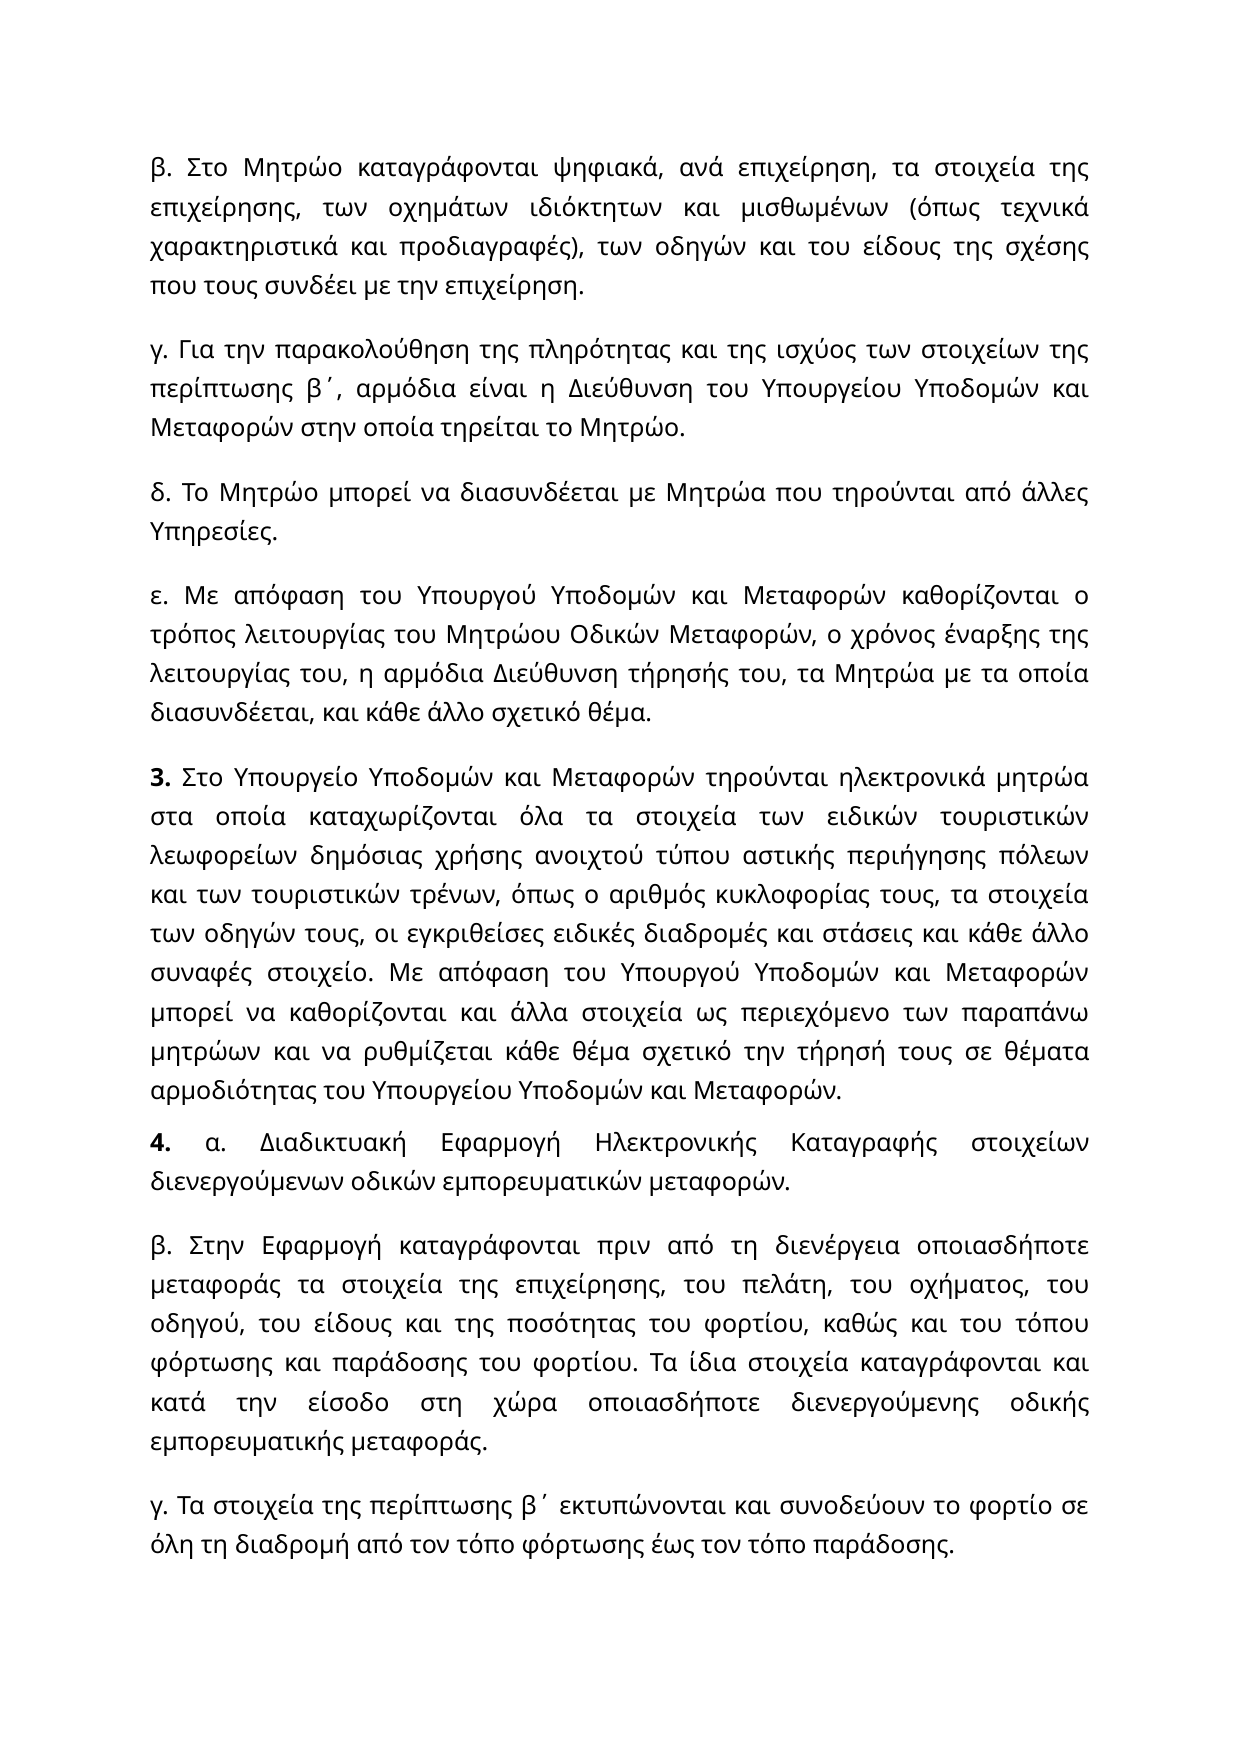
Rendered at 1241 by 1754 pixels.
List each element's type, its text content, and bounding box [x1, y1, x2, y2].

text ε. Με απόφαση του Υπουργού Υποδομών και Μεταφορών καθορίζονται ο τρόπος λειτουργίας του Μητρώου Οδικών Μεταφορών, ο χρόνος έναρξης της λειτουργίας του, η αρμόδια Διεύθυνση τήρησής του, τα Μητρώα με τα οποία διασυνδέεται, και κάθε άλλο σχετικό θέμα. [150, 577, 1090, 729]
text 3. Στο Υπουργείο Υποδομών και Μεταφορών τηρούνται ηλεκτρονικά μητρώα στα οποία καταχωρίζονται όλα τα στοιχεία των ειδικών τουριστικών λεωφορείων δημόσιας χρήσης ανοιχτού τύπου αστικής περιήγησης πόλεων και των τουριστικών τρένων, όπως ο αριθμός κυκλοφορίας τους, τα στοιχεία των οδηγών τους, οι εγκριθείσες ειδικές διαδρομές και στάσεις και κάθε άλλο συναφές στοιχείο. Με απόφαση του Υπουργού Υποδομών και Μεταφορών μπορεί να καθορίζονται και άλλα στοιχεία ως περιεχόμενο των παραπάνω μητρώων και να ρυθμίζεται κάθε θέμα σχετικό την τήρησή τους σε θέματα αρμοδιότητας του Υπουργείου Υποδομών και Μεταφορών. [150, 759, 1090, 1107]
text γ. Τα στοιχεία της περίπτωσης β΄ εκτυπώνονται και συνοδεύουν το φορτίο σε όλη τη διαδρομή από τον τόπο φόρτωσης έως τον τόπο παράδοσης. [150, 1487, 1090, 1561]
text β. Στην Εφαρμογή καταγράφονται πριν από τη διενέργεια οποιασδήποτε μεταφοράς τα στοιχεία της επιχείρησης, του πελάτη, του οχήματος, του οδηγού, του είδους και της ποσότητας του φορτίου, καθώς και του τόπου φόρτωσης και παράδοσης του φορτίου. Τα ίδια στοιχεία καταγράφονται και κατά την είσοδο στη χώρα οποιασδήποτε διενεργούμενης οδικής εμπορευματικής μεταφοράς. [150, 1227, 1090, 1457]
text γ. Για την παρακολούθηση της πληρότητας και της ισχύος των στοιχείων της περίπτωσης β΄, αρμόδια είναι η Διεύθυνση του Υπουργείου Υποδομών και Μεταφορών στην οποία τηρείται το Μητρώο. [150, 332, 1090, 444]
text δ. Το Μητρώο μπορεί να διασυνδέεται με Μητρώα που τηρούνται από άλλες Υπηρεσίες. [150, 474, 1090, 547]
text 4. α. Διαδικτυακή Εφαρμογή Ηλεκτρονικής Καταγραφής στοιχείων διενεργούμενων οδικών εμπορευματικών μεταφορών. [150, 1124, 1090, 1197]
text β. Στο Μητρώο καταγράφονται ψηφιακά, ανά επιχείρηση, τα στοιχεία της επιχείρησης, των οχημάτων ιδιόκτητων και μισθωμένων (όπως τεχνικά χαρακτηριστικά και προδιαγραφές), των οδηγών και του είδους της σχέσης που τους συνδέει με την επιχείρηση. [150, 150, 1090, 302]
